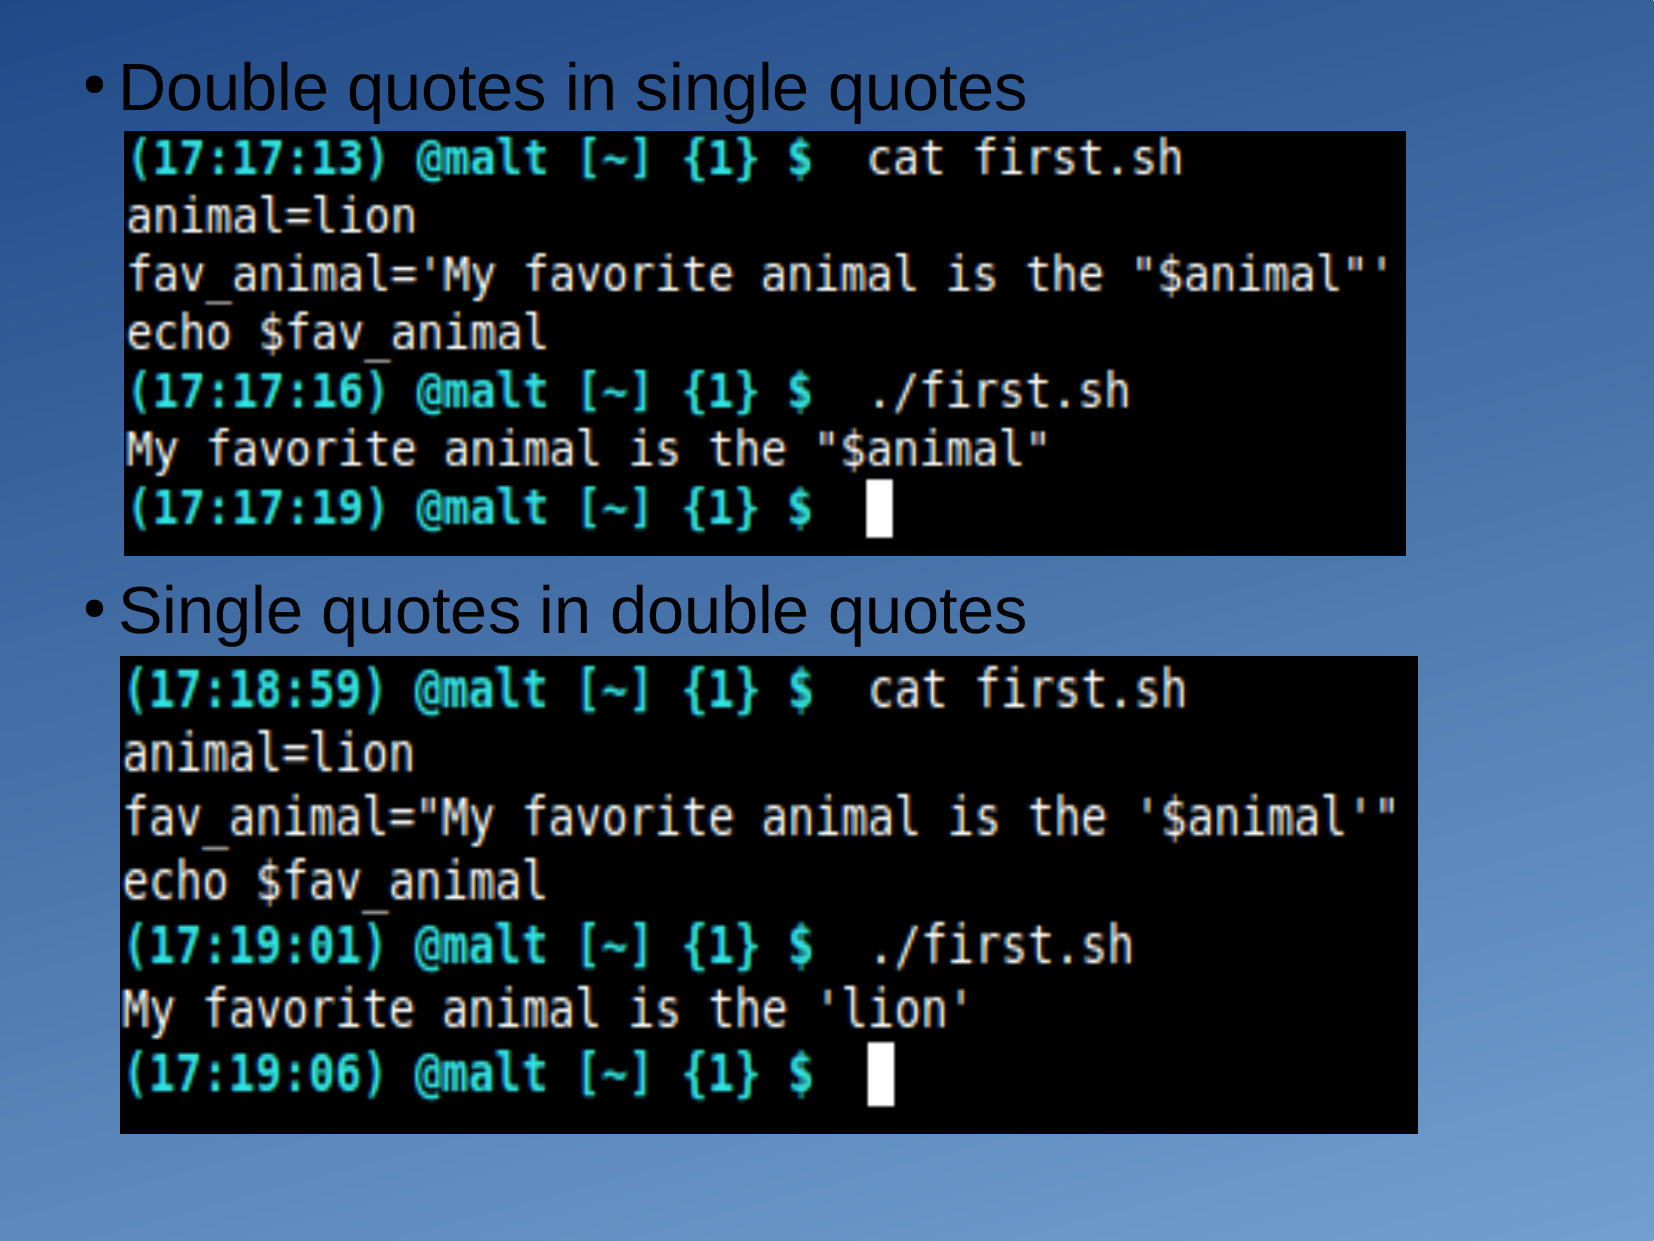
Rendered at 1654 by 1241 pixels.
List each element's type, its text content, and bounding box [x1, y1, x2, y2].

picture [124, 131, 1406, 556]
subtitle Double quotes in single quotes Single quotes in double quotes [82, 49, 1571, 1010]
picture [120, 656, 1418, 1134]
